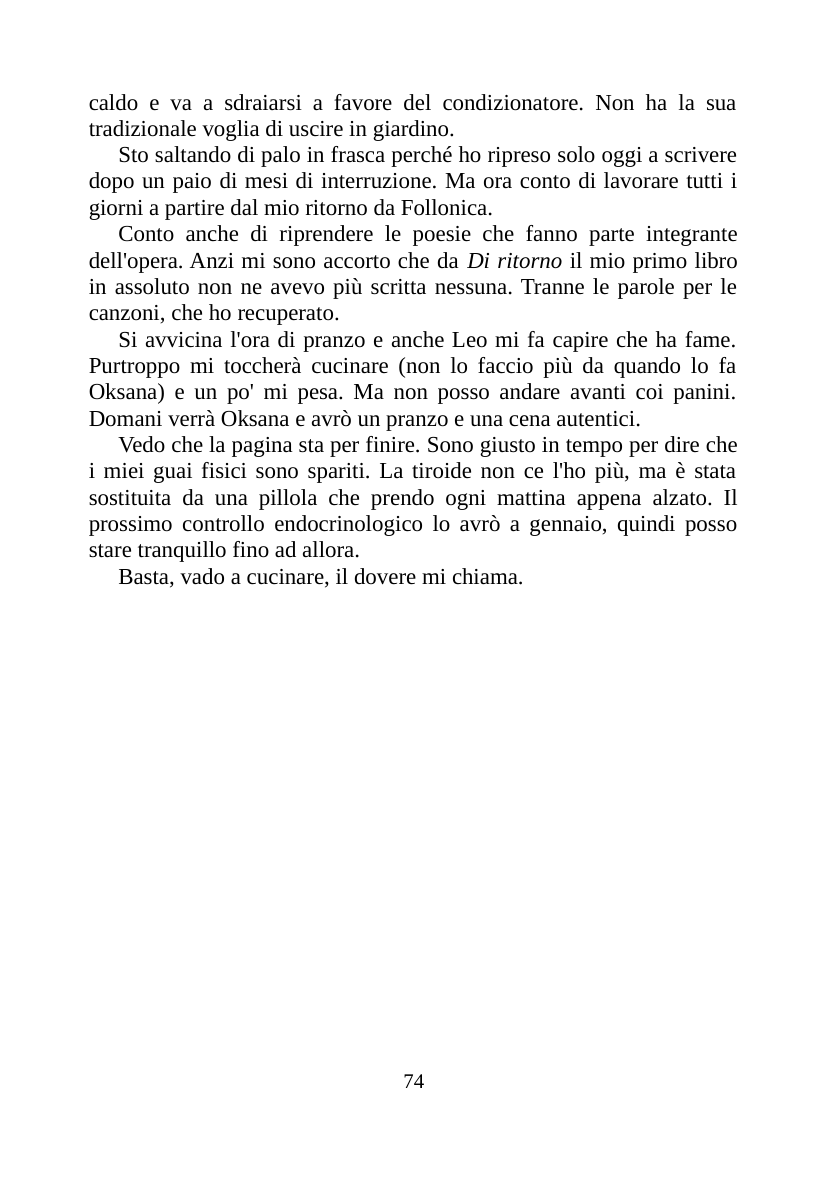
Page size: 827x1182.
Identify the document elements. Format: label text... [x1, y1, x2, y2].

text Basta, vado a cucinare, il dovere mi chiama. [88, 563, 738, 589]
text caldo e va a sdraiarsi a favore del condizionatore. Non ha la sua tradizionale voglia di uscire in giardino. [88, 88, 738, 141]
text Sto saltando di palo in frasca perché ho ripreso solo oggi a scrivere dopo un paio di mesi di interruzione. Ma ora conto di lavorare tutti i giorni a partire dal mio ritorno da Follonica. [88, 141, 738, 220]
text Conto anche di riprendere le poesie che fanno parte integrante dell'opera. Anzi mi sono accorto che da Di ritorno il mio primo libro in assoluto non ne avevo più scritta nessuna. Tranne le parole per le canzoni, che ho recuperato. [88, 220, 738, 326]
text Vedo che la pagina sta per finire. Sono giusto in tempo per dire che i miei guai fisici sono spariti. La tiroide non ce l'ho più, ma è stata sostituita da una pillola che prendo ogni mattina appena alzato. Il prossimo controllo endocrinologico lo avrò a gennaio, quindi posso stare tranquillo fino ad allora. [88, 431, 738, 563]
text Si avvicina l'ora di pranzo e anche Leo mi fa capire che ha fame. Purtroppo mi toccherà cucinare (non lo faccio più da quando lo fa Oksana) e un po' mi pesa. Ma non posso andare avanti coi panini. Domani verrà Oksana e avrò un pranzo e una cena autentici. [88, 326, 738, 431]
